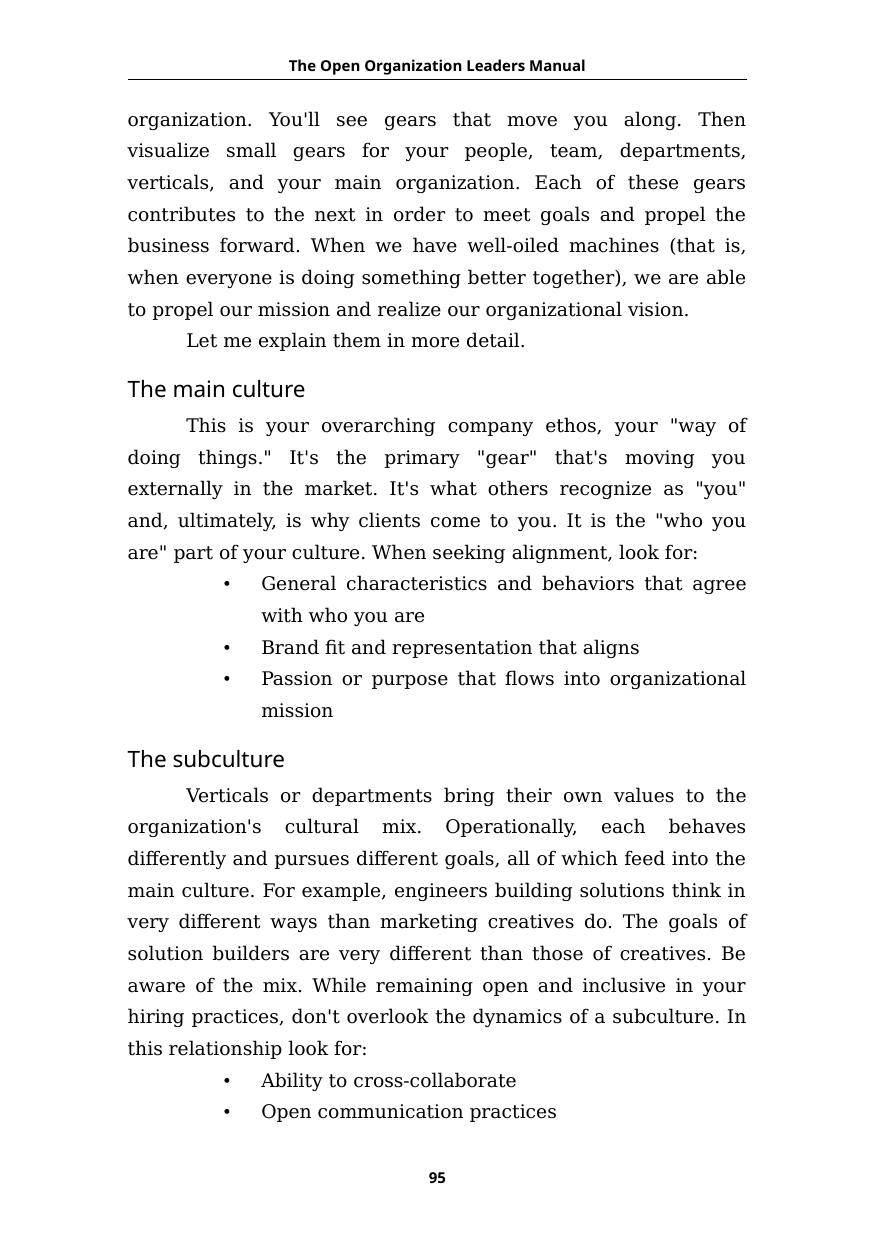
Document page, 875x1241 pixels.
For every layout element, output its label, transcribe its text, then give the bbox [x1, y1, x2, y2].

text Let me explain them in more detail. [127, 330, 747, 352]
text Verticals or departments bring their own values to the organization's cultural mix. Operationally, each behaves differently and pursues different goals, all of which feed into the main culture. For example, engineers building solutions think in very different ways than marketing creatives do. The goals of solution builders are very different than those of creatives. Be aware of the mix. While remaining open and inclusive in your hiring practices, don't overlook the dynamics of a subculture. In this relationship look for: [127, 784, 747, 1060]
list Passion or purpose that flows into organizational mission [223, 668, 747, 722]
list General characteristics and behaviors that agree with who you are [223, 573, 747, 627]
text This is your overarching company ethos, your "way of doing things." It's the primary "gear" that's moving you externally in the market. It's what others recognize as "you" and, ultimately, is why clients come to you. It is the "who you are" part of your culture. When seeking alignment, look for: [127, 415, 747, 563]
subtitle The main culture [127, 377, 747, 403]
text organization. You'll see gears that move you along. Then visualize small gears for your people, team, departments, verticals, and your main organization. Each of these gears contributes to the next in order to meet goals and propel the business forward. When we have well-oiled machines (that is, when everyone is doing something better together), we are able to propel our mission and realize our organizational vision. [127, 109, 747, 321]
list Ability to cross-collaborate [223, 1069, 747, 1091]
subtitle The subculture [127, 747, 747, 773]
list Brand fit and representation that aligns [223, 637, 747, 658]
list Open communication practices [223, 1101, 747, 1123]
